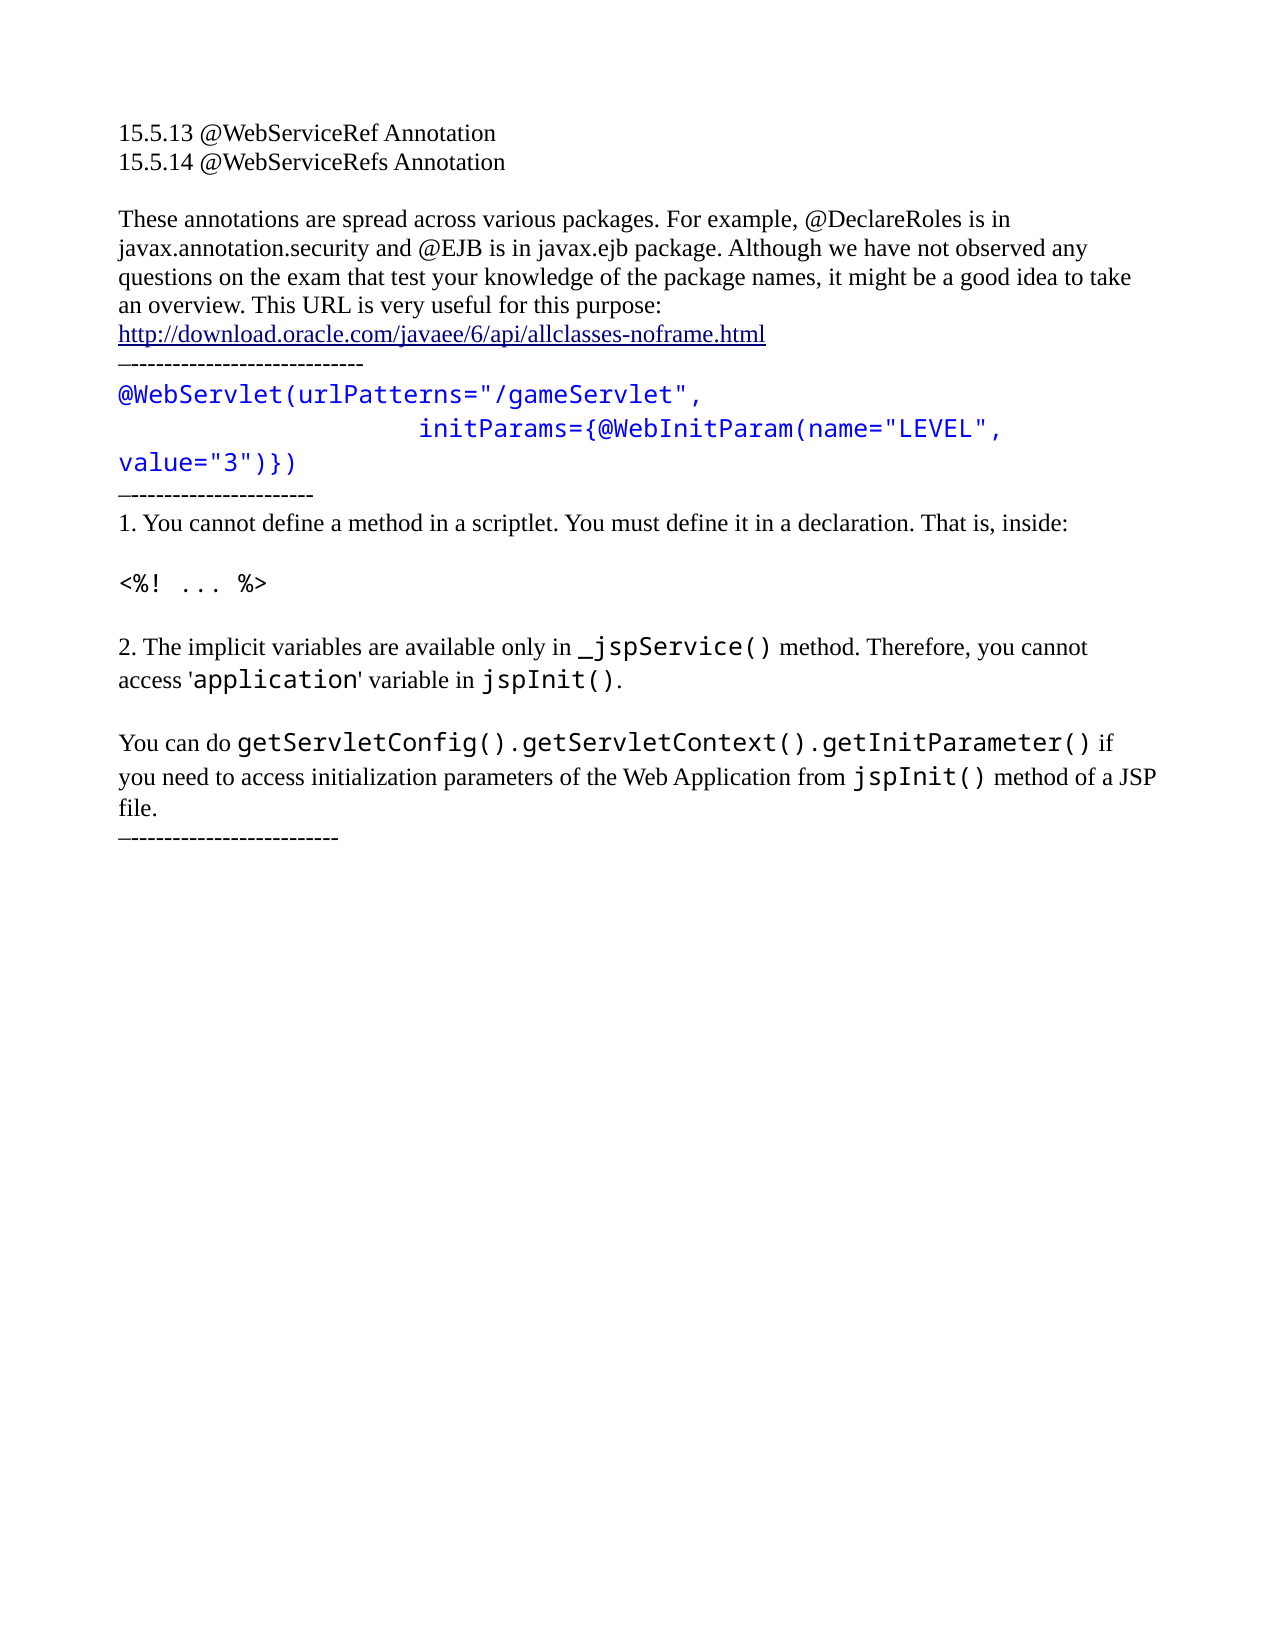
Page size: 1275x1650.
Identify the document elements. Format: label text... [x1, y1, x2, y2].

text –---------------------- [118, 479, 1157, 508]
text 1. You cannot define a method in a scriptlet. You must define it in a declaration. That is, inside: <%! ... %> 2. The implicit variables are available only in _jspService() method. Therefore, you cannot access 'application' variable in jspInit(). You can do getServletConfig().getServletContext().getInitParameter() if you need to access initialization parameters of the Web Application from jspInit() method of a JSP file. [118, 508, 1157, 822]
text –---------------------------- [118, 348, 1157, 377]
text 15.5.13 @WebServiceRef Annotation [118, 118, 1157, 147]
text @WebServlet(urlPatterns="/gameServlet", initParams={@WebInitParam(name="LEVEL", value="3")}) [118, 377, 1157, 479]
text These annotations are spread across various packages. For example, @DeclareRoles is in javax.annotation.security and @EJB is in javax.ejb package. Although we have not observed any questions on the exam that test your knowledge of the package names, it might be a good idea to take an overview. This URL is very useful for this purpose: http://download.oracle.com/javaee/6/api/allclasses-noframe.html [118, 204, 1157, 348]
text –------------------------- [118, 822, 1157, 851]
text 15.5.14 @WebServiceRefs Annotation [118, 147, 1157, 176]
